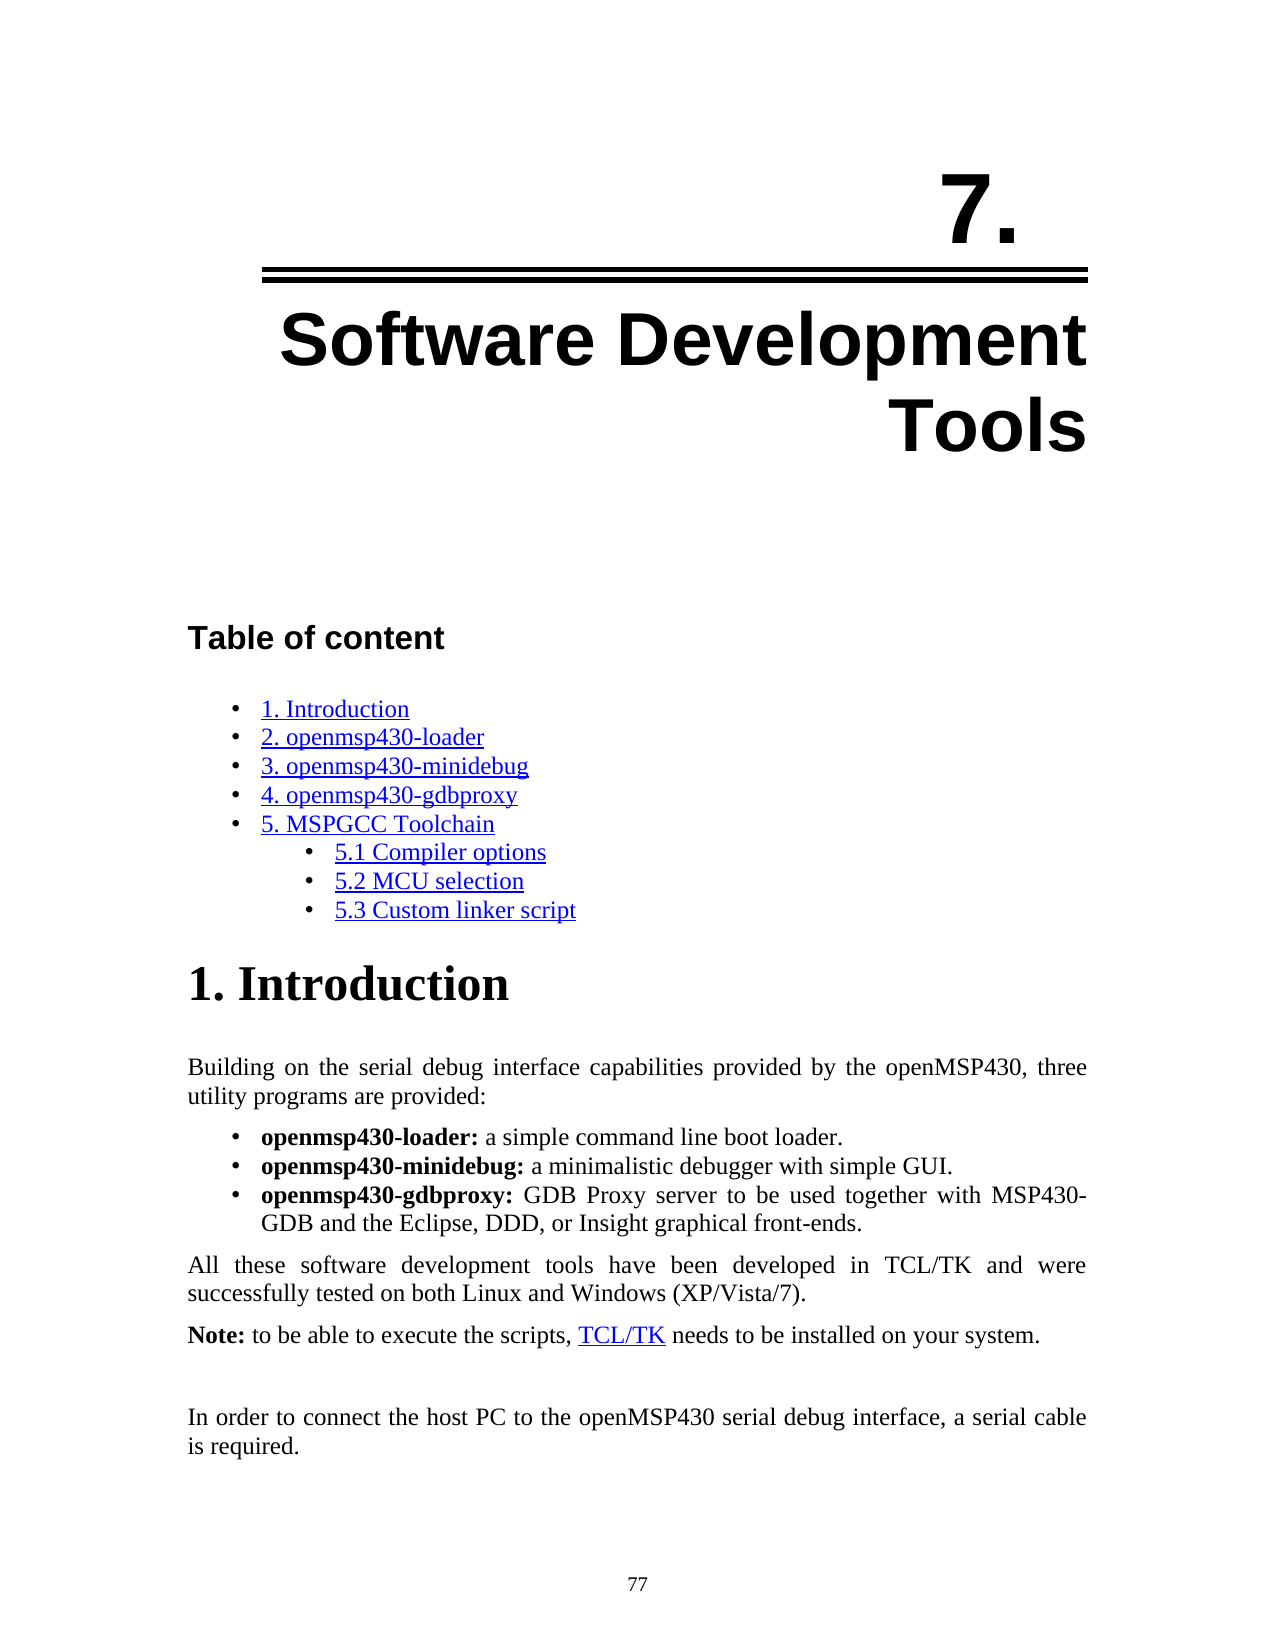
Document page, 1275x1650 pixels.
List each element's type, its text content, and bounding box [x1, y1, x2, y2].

subtitle Software Development Tools [187, 295, 1088, 468]
list 3. openmsp430-minidebug [231, 751, 1088, 780]
list 1. Introduction [231, 694, 1088, 722]
list openmsp430-gdbproxy: GDB Proxy server to be used together with MSP430-GDB and the Eclipse, DDD, or Insight graphical front-ends. [231, 1180, 1088, 1237]
text In order to connect the host PC to the openMSP430 serial debug interface, a serial cable is required. [187, 1402, 1088, 1460]
list 2. openmsp430-loader [231, 722, 1088, 751]
text All these software development tools have been developed in TCL/TK and were successfully tested on both Linux and Windows (XP/Vista/7). [187, 1250, 1088, 1307]
list 5.2 MCU selection [305, 866, 1088, 895]
text 1. Introduction [187, 953, 1088, 1011]
list 5. MSPGCC Toolchain [231, 809, 1088, 837]
list 5.3 Custom linker script [305, 895, 1088, 924]
list openmsp430-minidebug: a minimalistic debugger with simple GUI. [231, 1151, 1088, 1180]
text Building on the serial debug interface capabilities provided by the openMSP430, three utility programs are provided: [187, 1023, 1088, 1110]
subtitle Table of content [187, 618, 1088, 656]
list 5.1 Compiler options [305, 837, 1088, 866]
text Note: to be able to execute the scripts, TCL/TK needs to be installed on your system. [187, 1320, 1088, 1348]
list 4. openmsp430-gdbproxy [231, 780, 1088, 809]
list openmsp430-loader: a simple command line boot loader. [231, 1122, 1088, 1151]
